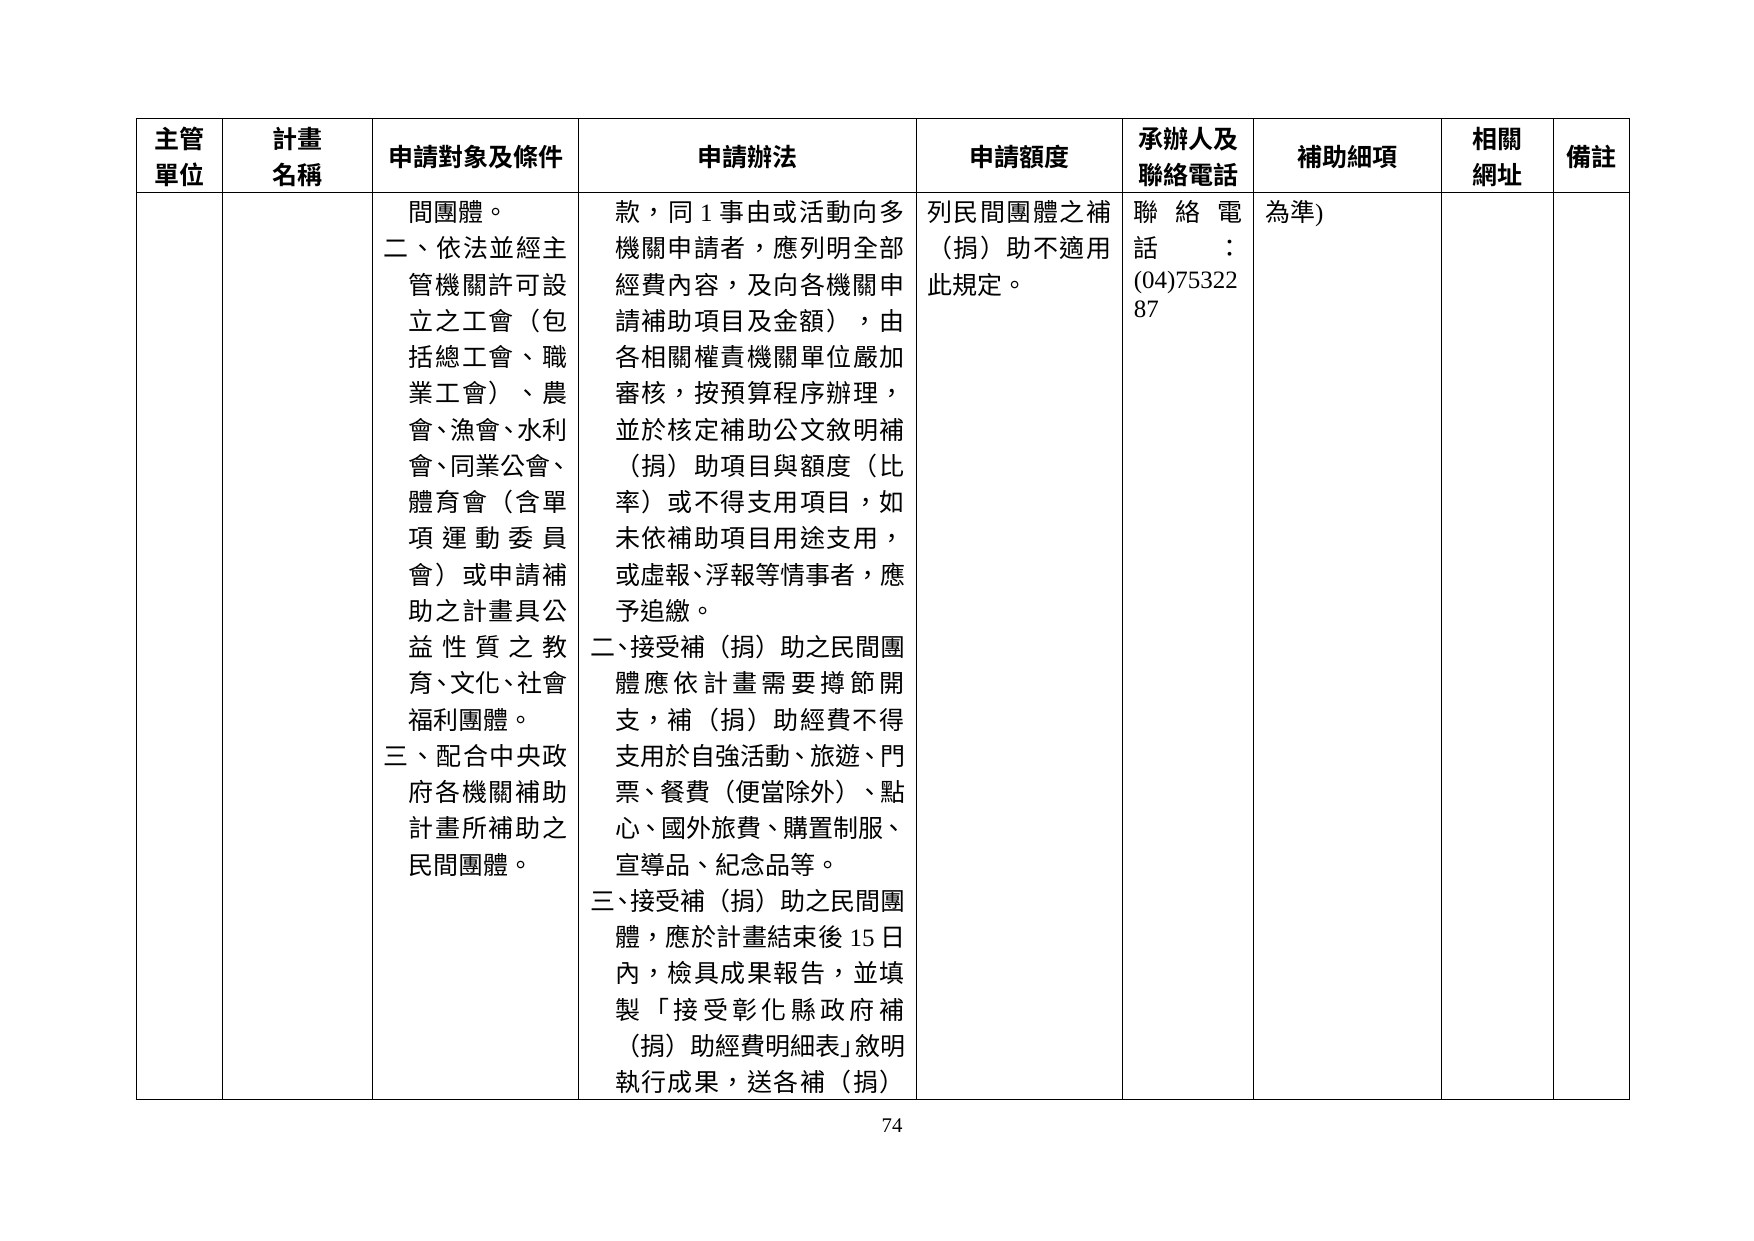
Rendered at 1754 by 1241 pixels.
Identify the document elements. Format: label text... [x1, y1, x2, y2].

table_header 申請對象及條件 [373, 119, 578, 192]
table_cell 為準) [1254, 193, 1441, 1099]
table_header 主管單位 [137, 119, 222, 192]
table_header 補助細項 [1254, 119, 1441, 192]
table_cell [223, 193, 372, 1099]
table_header 計畫 名稱 [223, 119, 372, 192]
table_cell 間團體。 二、依法並經主管機關許可設立之工會（包括總工會、職業工會）、農會、漁會、水利會、同業公會、體育會（含單項運動委員會）或申請補助之計畫具公益性質之教育、文化、社會福利團體。 三、配合中央政府各機關補助計畫所補助之民間團體。 [373, 193, 578, 1099]
table_cell 列民間團體之補（捐）助不適用此規定。 [917, 193, 1122, 1099]
table_header 備註 [1554, 119, 1629, 192]
table_header 相關 網址 [1442, 119, 1553, 192]
table_cell 聯絡電話：(04)7532287 [1123, 193, 1253, 1099]
table_header 申請額度 [917, 119, 1122, 192]
table_header 申請辦法 [579, 119, 916, 192]
table_cell 款，同1事由或活動向多機關申請者，應列明全部經費內容，及向各機關申請補助項目及金額），由各相關權責機關單位嚴加審核，按預算程序辦理，並於核定補助公文敘明補（捐）助項目與額度（比率）或不得支用項目，如未依補助項目用途支用，或虛報、浮報等情事者，應予追繳。 二、接受補（捐）助之民間團體應依計畫需要撙節開支，補（捐）助經費不得支用於自強活動、旅遊、門票、餐費（便當除外）、點心、國外旅費、購置制服、宣導品、紀念品等。 三、接受補（捐）助之民間團體，應於計畫結束後15日內，檢具成果報告，並填製「接受彰化縣政府補（捐）助經費明細表」敘明執行成果，送各補（捐） [579, 193, 916, 1099]
table_cell [137, 193, 222, 1099]
table_cell [1442, 193, 1553, 1099]
table_cell [1554, 193, 1629, 1099]
table_header 承辦人及 聯絡電話 [1123, 119, 1253, 192]
